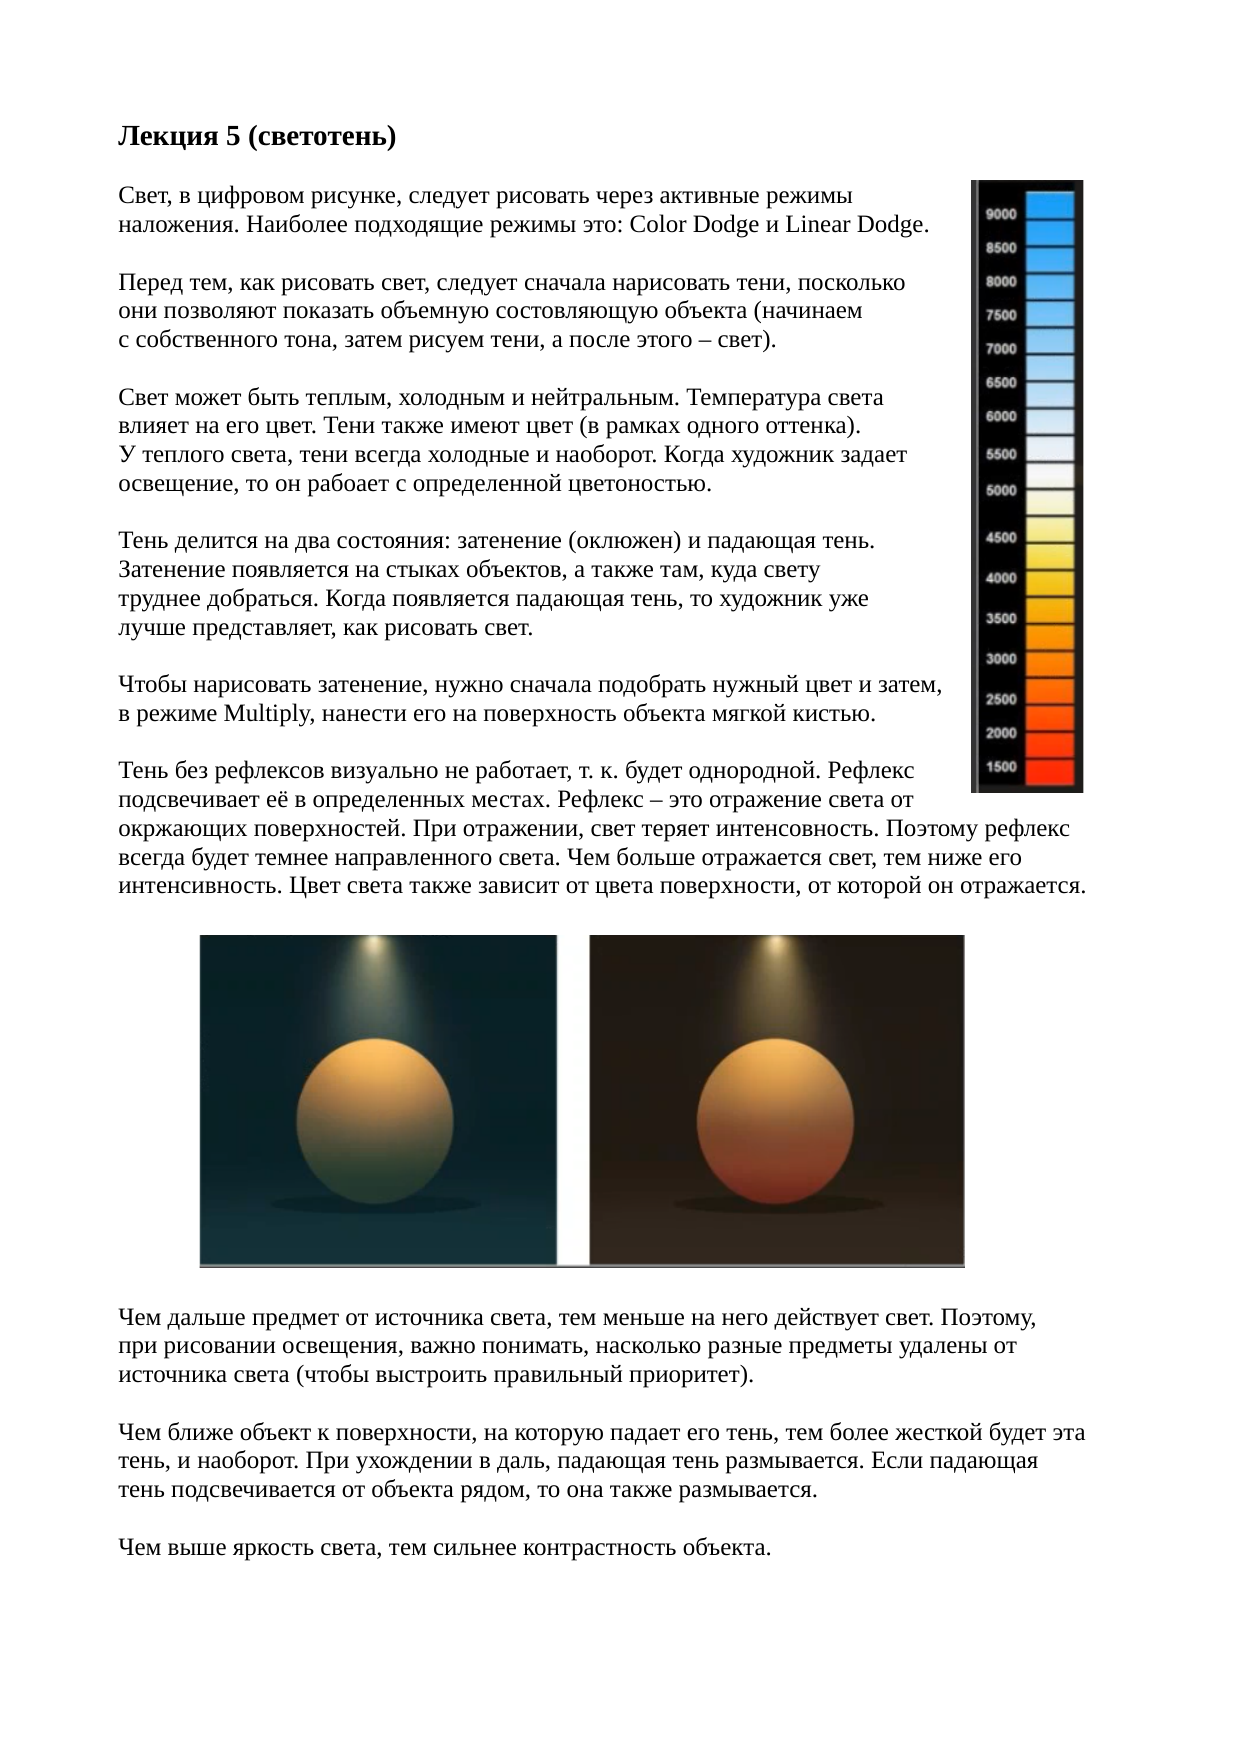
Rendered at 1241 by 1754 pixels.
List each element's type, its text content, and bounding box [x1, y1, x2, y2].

text Перед тем, как рисовать свет, следует сначала нарисовать тени, посколько [118, 267, 971, 295]
text У теплого света, тени всегда холодные и наоборот. Когда художник задает освещение, то он рабоает с определенной цветоностью. [118, 439, 971, 497]
text Чем дальше предмет от источника света, тем меньше на него действует свет. Поэтому, [118, 1302, 1122, 1330]
text Тень без рефлексов визуально не работает, т. к. будет однородной. Рефлекс подсвечивает её в определенных местах. Рефлекс – это отражение света от окржающих поверхностей. При отражении, свет теряет интенсовность. Поэтому рефлекс всегда будет темнее направленного света. Чем больше отражается свет, тем ниже его интенсивность. Цвет света также зависит от цвета поверхности, от которой он отражается. [118, 755, 1122, 899]
text они позволяют показать объемную состовляющую объекта (начинаем [118, 295, 971, 324]
text Тень делится на два состояния: затенение (оклюжен) и падающая тень. [118, 525, 971, 554]
text Чем выше яркость света, тем сильнее контрастность объекта. [118, 1532, 1122, 1560]
text в режиме Multiply, нанести его на поверхность объекта мягкой кистью. [118, 698, 971, 727]
text [1084, 612, 1122, 640]
picture [199, 935, 965, 1268]
text Чтобы нарисовать затенение, нужно сначала подобрать нужный цвет и затем, [118, 669, 971, 698]
text Затенение появляется на стыках объектов, а также там, куда свету [118, 554, 971, 583]
text Свет, в цифровом рисунке, следует рисовать через активные режимы наложения. Наиболее подходящие режимы это: Color Dodge и Linear Dodge. [118, 180, 971, 238]
text Свет может быть теплым, холодным и нейтральным. Температура света [118, 382, 971, 410]
text Чем ближе объект к поверхности, на которую падает его тень, тем более жесткой будет эта тень, и наоборот. При ухождении в даль, падающая тень размывается. Если падающая [118, 1417, 1122, 1474]
text при рисовании освещения, важно понимать, насколько разные предметы удалены от источника света (чтобы выстроить правильный приоритет). [118, 1330, 1122, 1388]
text Лекция 5 (светотень) [118, 118, 1122, 152]
text влияет на его цвет. Тени также имеют цвет (в рамках одного оттенка). [118, 410, 971, 439]
text труднее добраться. Когда появляется падающая тень, то художник уже [118, 583, 971, 612]
text с собственного тона, затем рисуем тени, а после этого – свет). [118, 324, 971, 353]
text лучше представляет, как рисовать свет. [118, 612, 971, 640]
text тень подсвечивается от объекта рядом, то она также размывается. [118, 1474, 1122, 1503]
picture [971, 180, 1084, 793]
